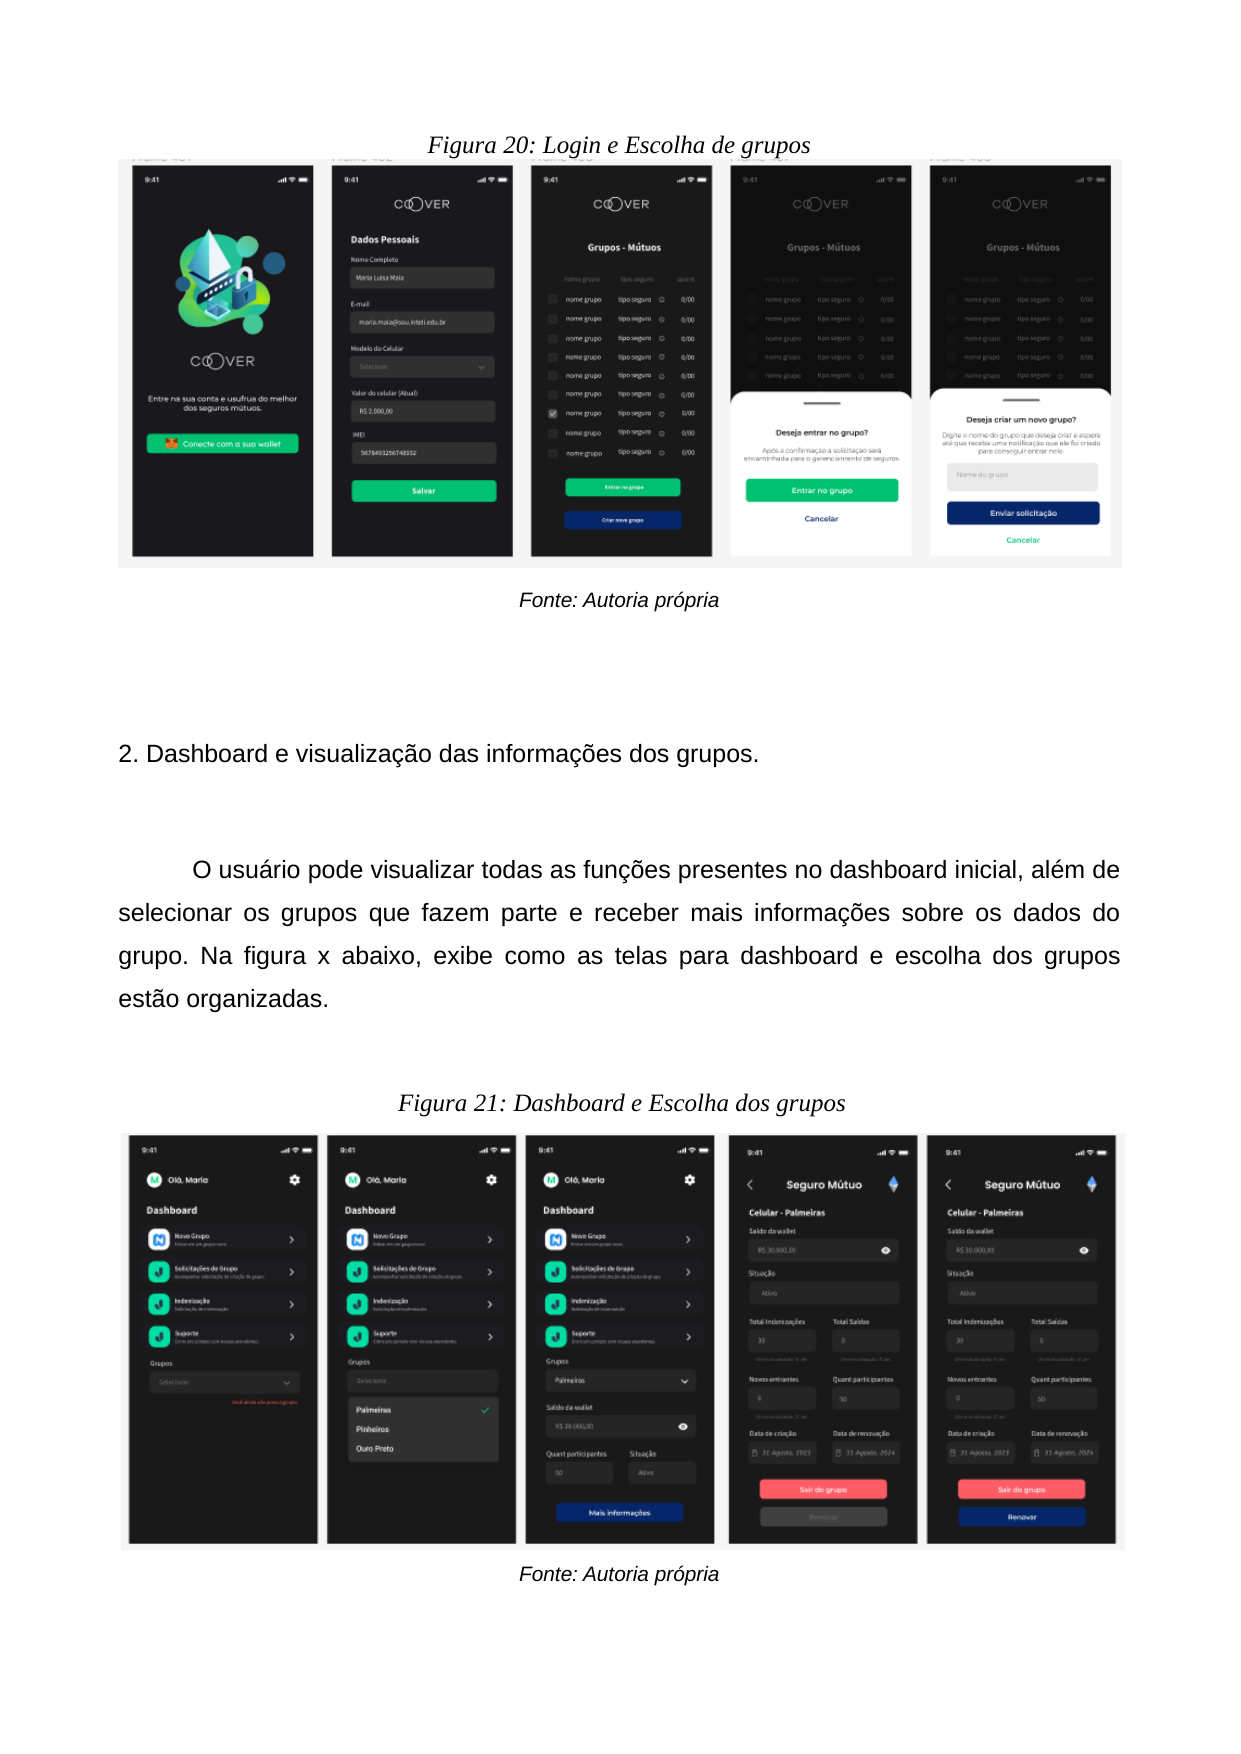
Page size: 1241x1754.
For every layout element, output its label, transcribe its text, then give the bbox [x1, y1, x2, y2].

picture [118, 159, 1123, 568]
picture [121, 1133, 1125, 1550]
text Fonte: Autoria própria [118, 1092, 1125, 1586]
text [118, 118, 1122, 131]
text Figura 21: Dashboard e Escolha dos grupos [121, 1088, 1125, 1117]
text [121, 1075, 1125, 1088]
text O usuário pode visualizar todas as funções presentes no dashboard inicial, além de selecionar os grupos que fazem parte e receber mais informações sobre os dados do grupo. Na figura x abaixo, exibe como as telas para dashboard e escolha dos grupos estão organizadas. [118, 855, 1122, 1013]
text Fonte: Autoria própria [118, 568, 1122, 612]
text Figura 20: Login e Escolha de grupos [118, 131, 1122, 159]
text 2. Dashboard e visualização das informações dos grupos. [118, 739, 1122, 768]
